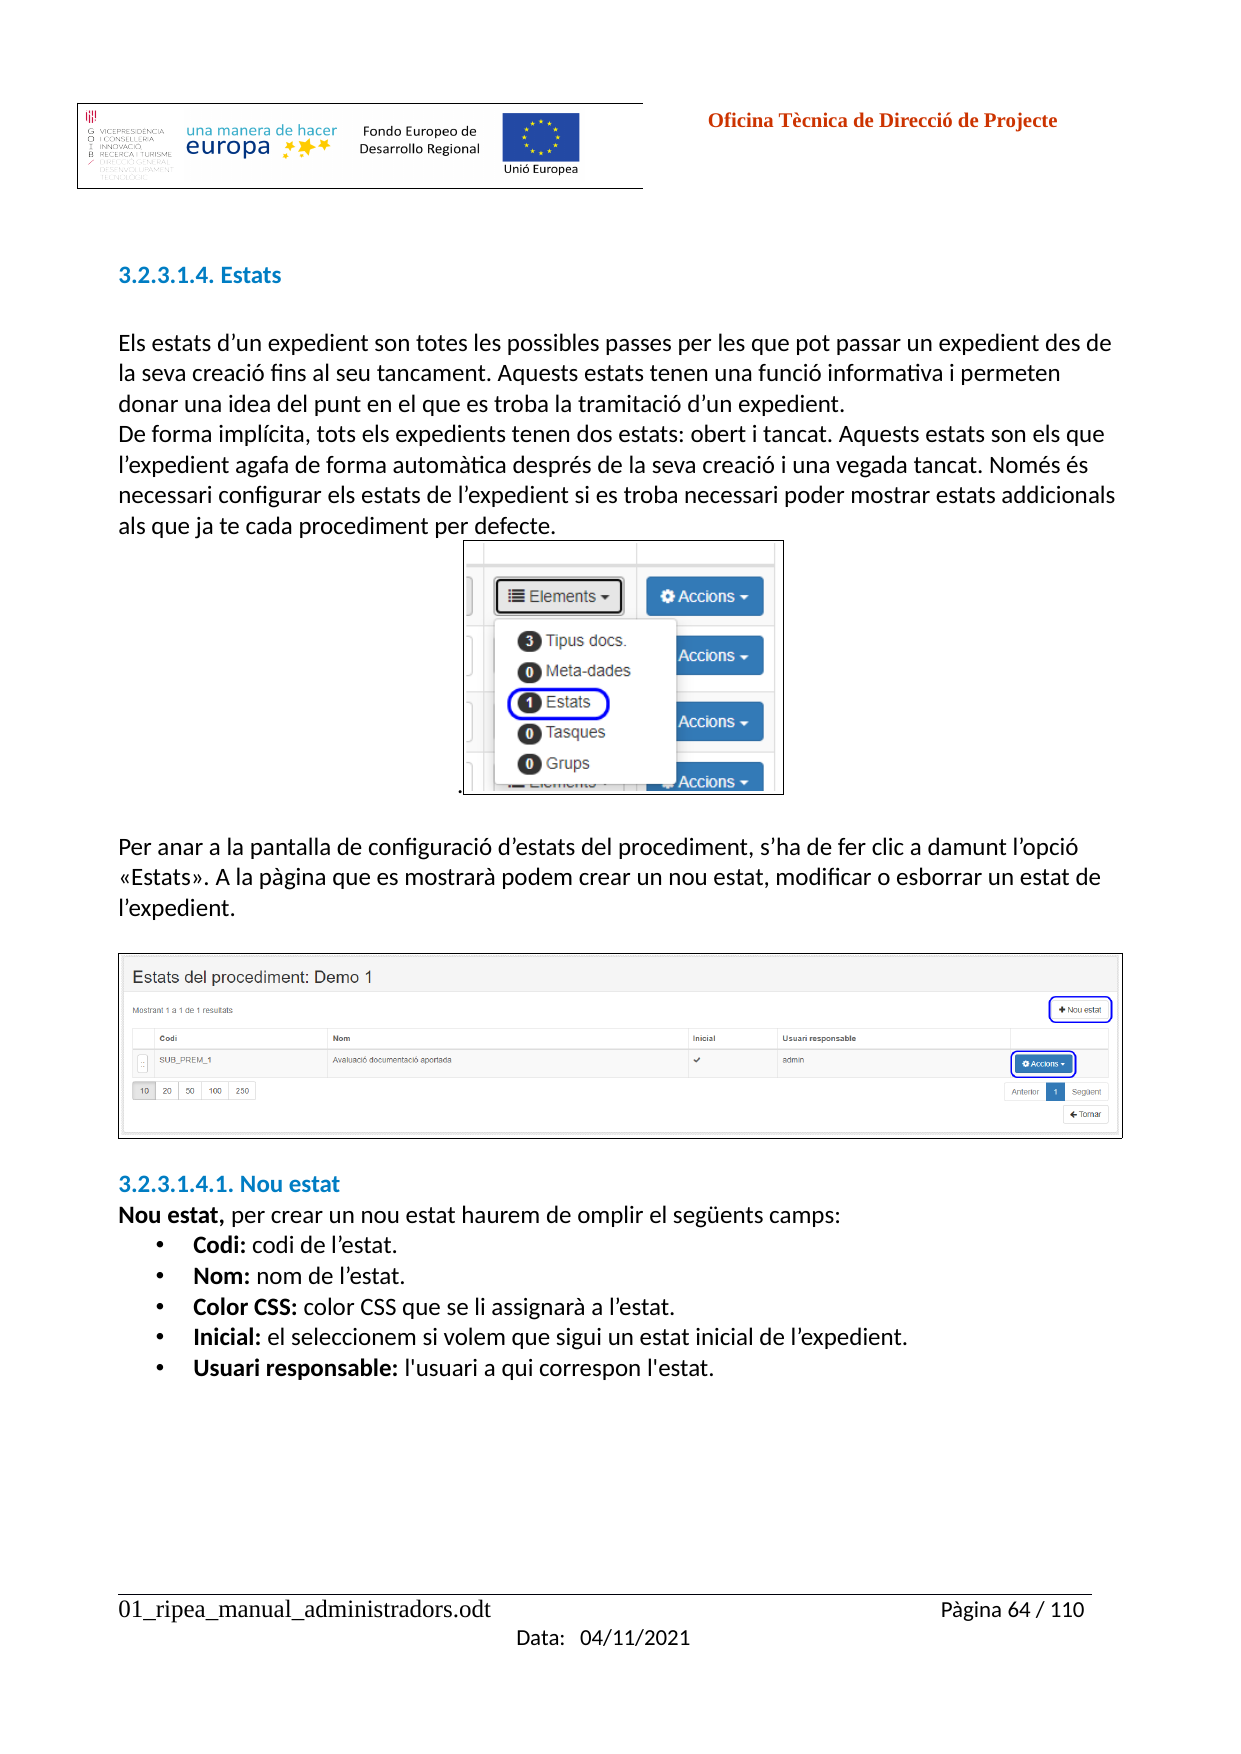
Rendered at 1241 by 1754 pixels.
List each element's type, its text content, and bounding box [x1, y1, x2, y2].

text Per anar a la pantalla de configuració d’estats del procediment, s’ha de fer clic a damunt l’opció «Estats». A la pàgina que es mostrarà podem crear un nou estat, modificar o esborrar un estat de l’expedient. [118, 831, 1122, 922]
text . [118, 540, 1122, 800]
picture [184, 108, 585, 182]
subtitle 3.2.3.1.4.1. Nou estat [118, 1168, 1122, 1199]
list Nom: nom de l’estat. [156, 1260, 1122, 1291]
list Color CSS: color CSS que se li assignarà a l’estat. [156, 1291, 1122, 1321]
list Inicial: el seleccionem si volem que sigui un estat inicial de l’expedient. [156, 1321, 1122, 1352]
list Usuari responsable: l'usuari a qui correspon l'estat. [156, 1352, 1122, 1382]
picture [82, 108, 178, 182]
picture [466, 543, 781, 791]
picture [121, 955, 1119, 1135]
text Els estats d’un expedient son totes les possibles passes per les que pot passar un expedient des de la seva creació fins al seu tancament. Aquests estats tenen una funció informativa i permeten donar una idea del punt en el que es troba la tramitació d’un expedient. [118, 327, 1122, 418]
text Nou estat, per crear un nou estat haurem de omplir el següents camps: [118, 1199, 1122, 1229]
text De forma implícita, tots els expedients tenen dos estats: obert i tancat. Aquests estats son els que l’expedient agafa de forma automàtica després de la seva creació i una vegada tancat. Només és necessari configurar els estats de l’expedient si es troba necessari poder mostrar estats addicionals als que ja te cada procediment per defecte. [118, 418, 1122, 540]
list Codi: codi de l’estat. [156, 1229, 1122, 1260]
subtitle 3.2.3.1.4. Estats [118, 259, 1122, 290]
